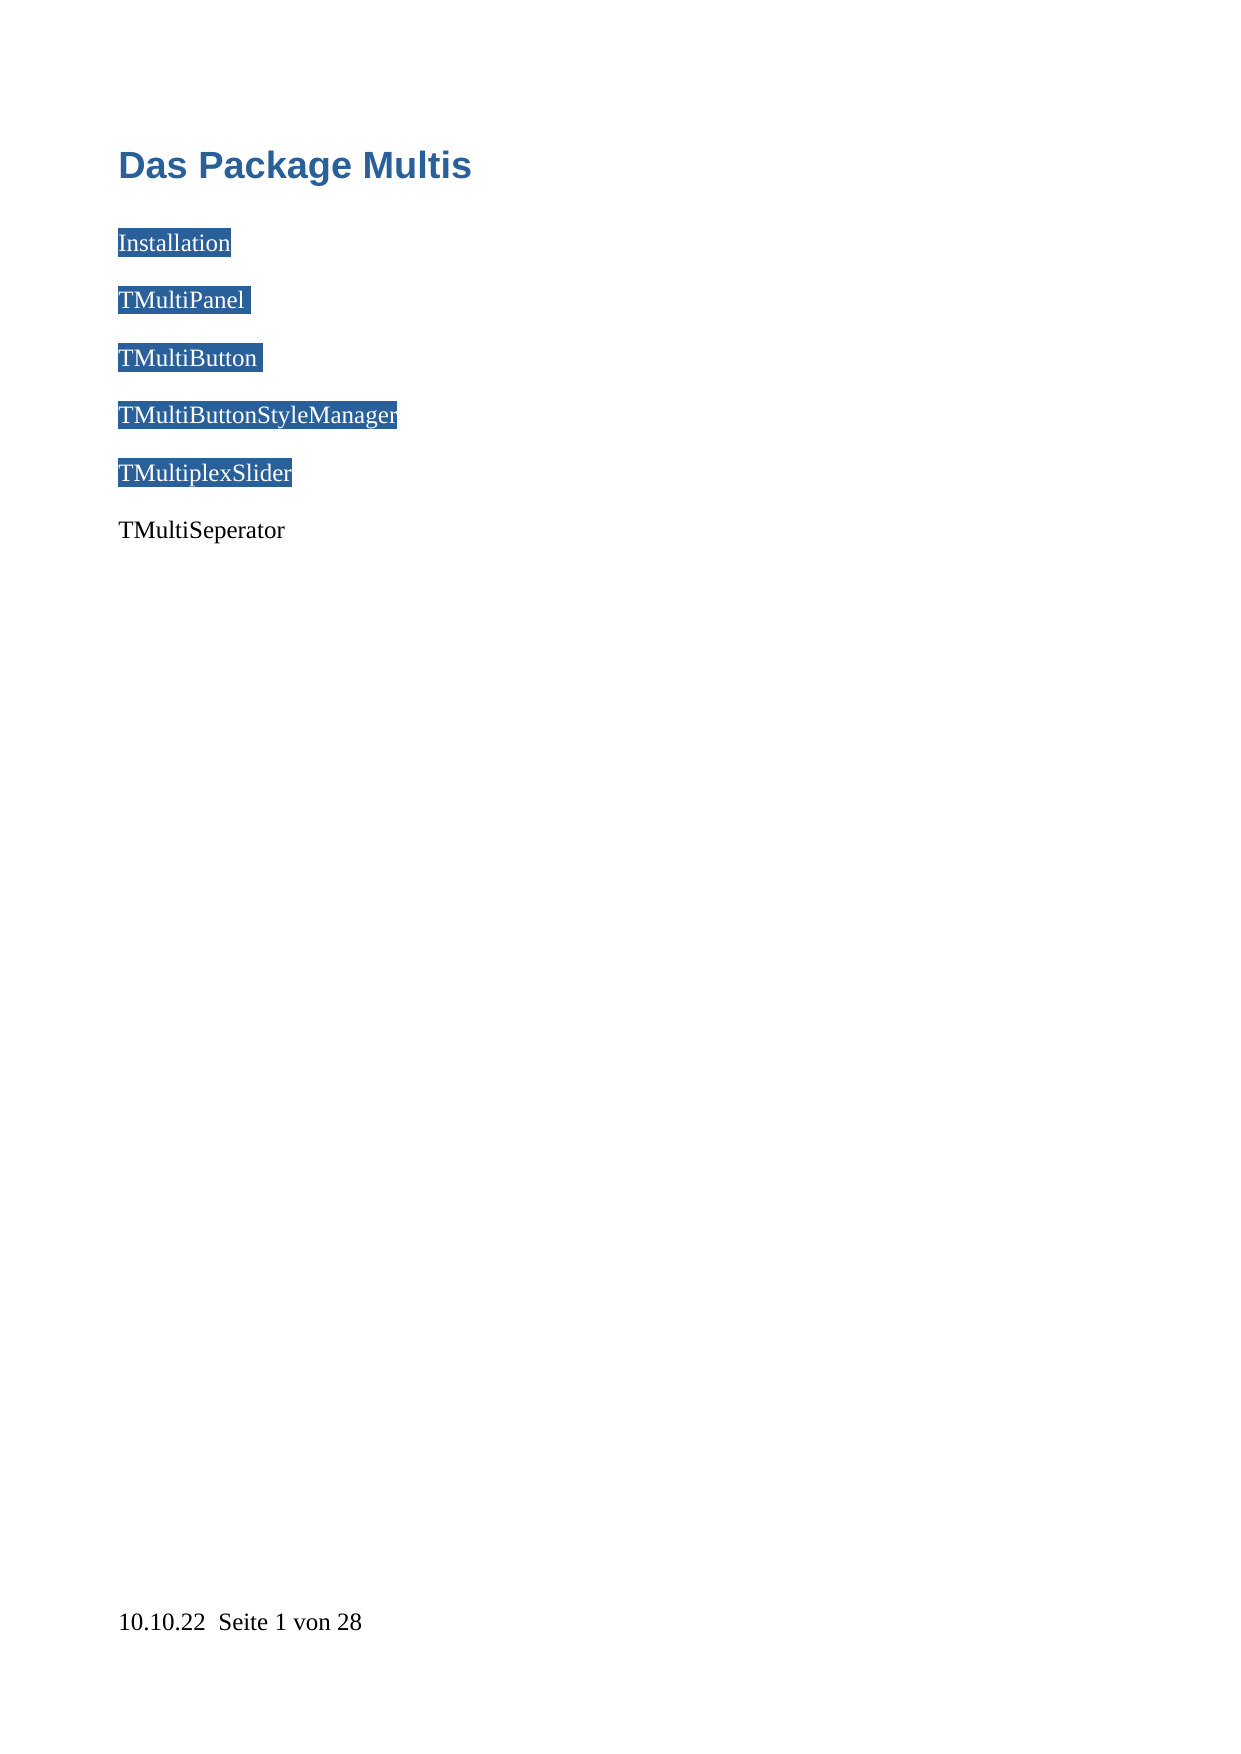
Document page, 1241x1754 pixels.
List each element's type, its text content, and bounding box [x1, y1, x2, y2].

text TMultiPanel [118, 286, 1122, 314]
text TMultiplexSlider [118, 458, 1122, 487]
text TMultiButton [118, 343, 1122, 372]
text TMultiButtonStyleManager [118, 401, 1122, 429]
text TMultiSeperator [118, 516, 1122, 544]
text Installation [118, 228, 1122, 257]
subtitle Das Package Multis [118, 143, 1122, 187]
